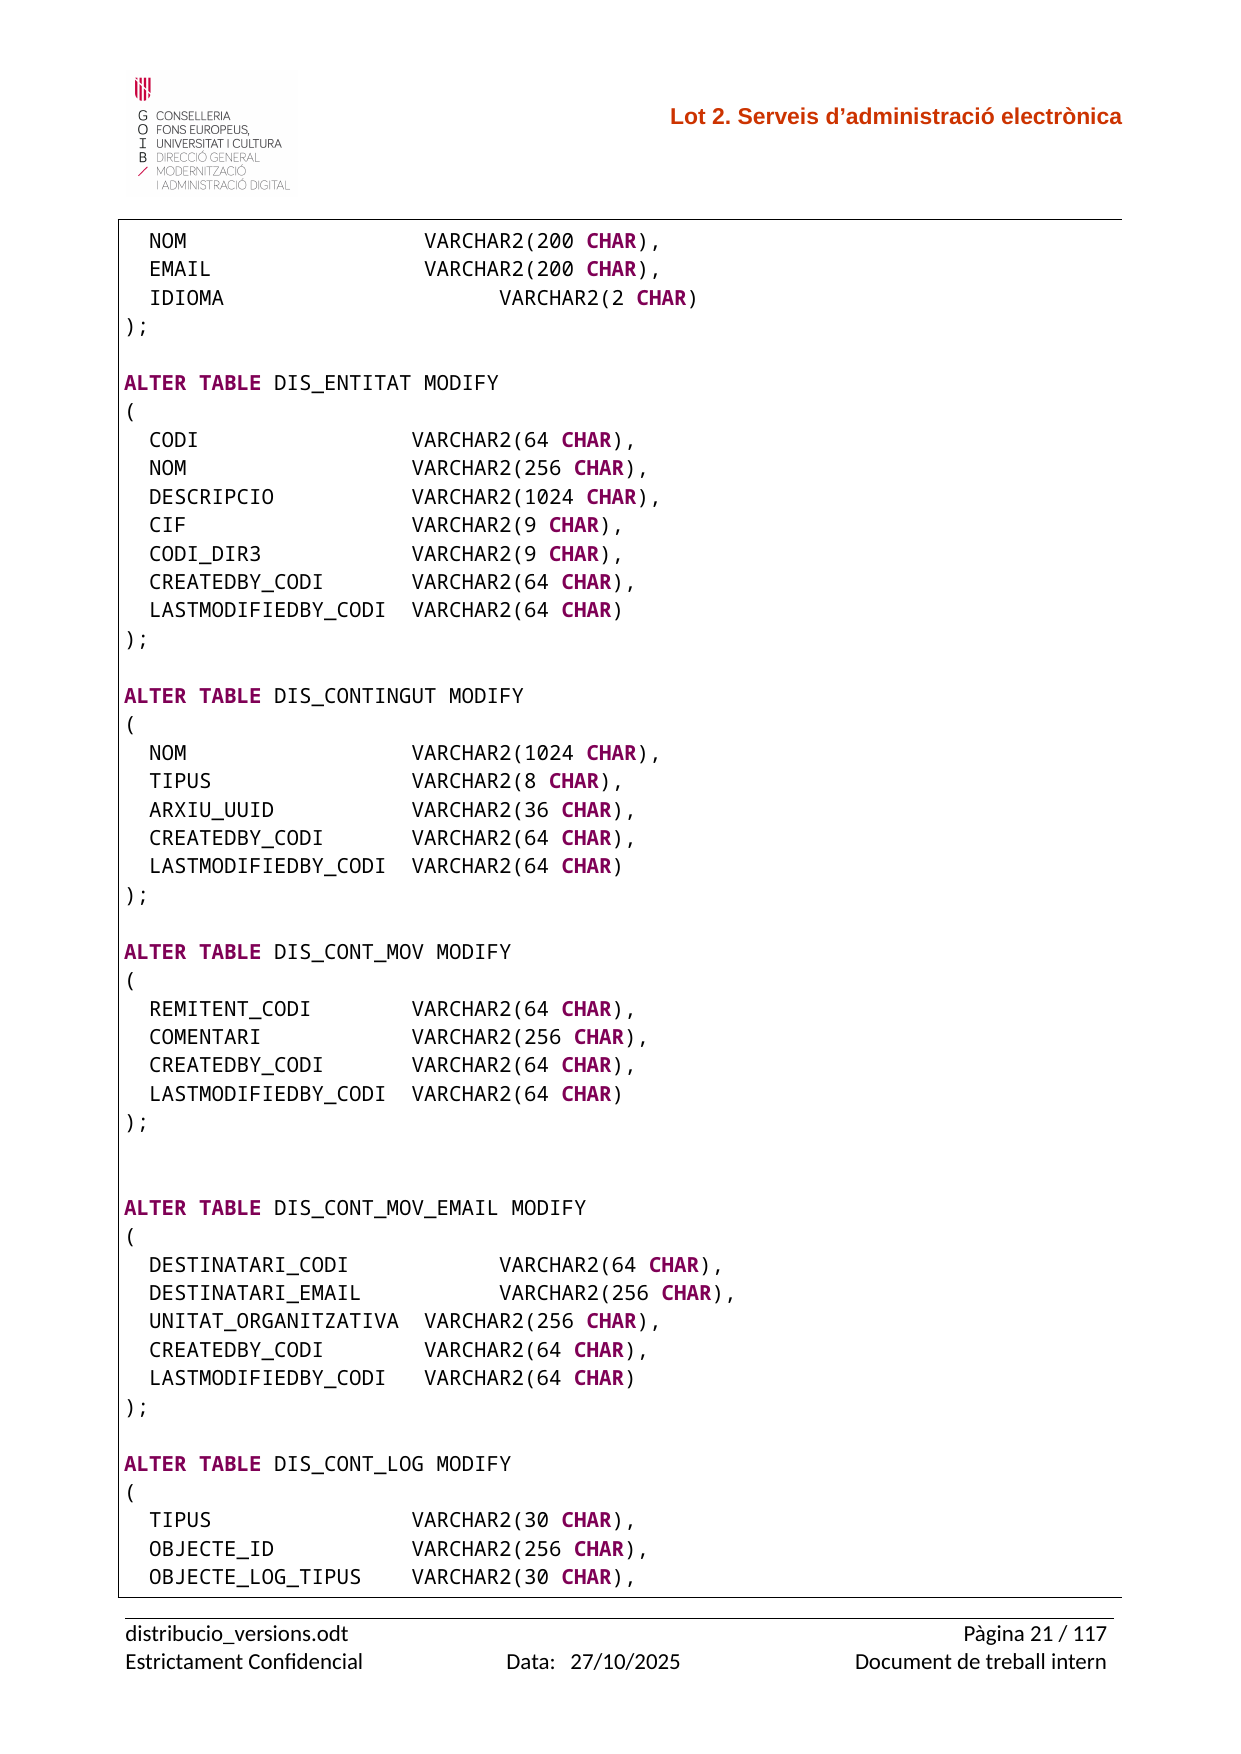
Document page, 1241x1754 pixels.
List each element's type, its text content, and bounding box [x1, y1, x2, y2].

table_header NOM VARCHAR2(200 CHAR), EMAIL VARCHAR2(200 CHAR), IDIOMA VARCHAR2(2 CHAR) ); ALTER TABLE DIS_ENTITAT MODIFY ( CODI VARCHAR2(64 CHAR), NOM VARCHAR2(256 CHAR), DESCRIPCIO VARCHAR2(1024 CHAR), CIF VARCHAR2(9 CHAR), CODI_DIR3 VARCHAR2(9 CHAR), CREATEDBY_CODI VARCHAR2(64 CHAR), LASTMODIFIEDBY_CODI VARCHAR2(64 CHAR) ); ALTER TABLE DIS_CONTINGUT MODIFY ( NOM VARCHAR2(1024 CHAR), TIPUS VARCHAR2(8 CHAR), ARXIU_UUID VARCHAR2(36 CHAR), CREATEDBY_CODI VARCHAR2(64 CHAR), LASTMODIFIEDBY_CODI VARCHAR2(64 CHAR) ); ALTER TABLE DIS_CONT_MOV MODIFY ( REMITENT_CODI VARCHAR2(64 CHAR), COMENTARI VARCHAR2(256 CHAR), CREATEDBY_CODI VARCHAR2(64 CHAR), LASTMODIFIEDBY_CODI VARCHAR2(64 CHAR) ); ALTER TABLE DIS_CONT_MOV_EMAIL MODIFY ( DESTINATARI_CODI VARCHAR2(64 CHAR), DESTINATARI_EMAIL VARCHAR2(256 CHAR), UNITAT_ORGANITZATIVA VARCHAR2(256 CHAR), CREATEDBY_CODI VARCHAR2(64 CHAR), LASTMODIFIEDBY_CODI VARCHAR2(64 CHAR) ); ALTER TABLE DIS_CONT_LOG MODIFY ( TIPUS VARCHAR2(30 CHAR), OBJECTE_ID VARCHAR2(256 CHAR), OBJECTE_LOG_TIPUS VARCHAR2(30 CHAR), [119, 220, 1122, 1597]
picture [126, 70, 299, 197]
